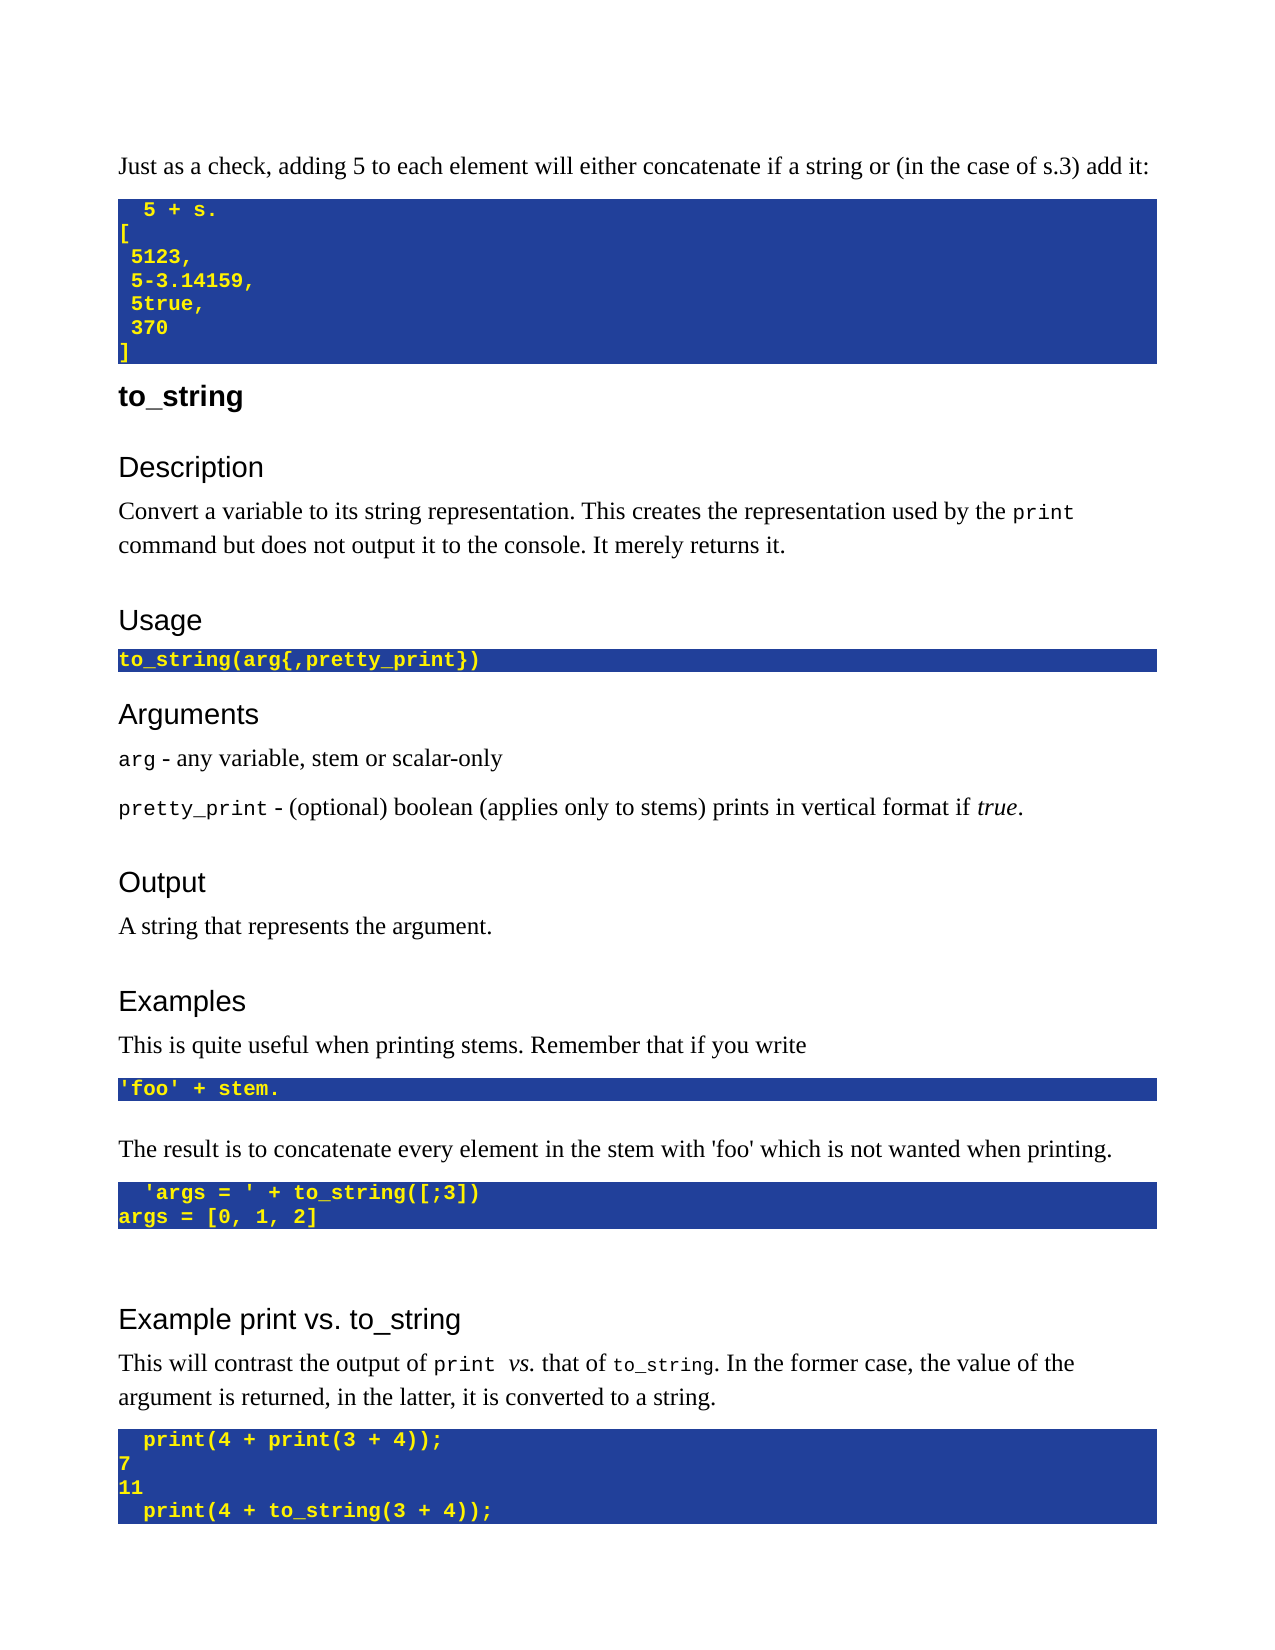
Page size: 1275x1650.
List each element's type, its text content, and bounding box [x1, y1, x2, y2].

text The result is to concatenate every element in the stem with 'foo' which is not wanted when printing. [118, 1101, 1157, 1163]
text 5-3.14159, [118, 270, 1157, 293]
text 5123, [118, 246, 1157, 270]
text [ [118, 222, 1157, 246]
text 'args = ' + to_string([;3]) [118, 1182, 1157, 1206]
text ] [118, 341, 1157, 364]
subtitle Arguments [118, 697, 1157, 731]
text Just as a check, adding 5 to each element will either concatenate if a string or (in the case of s.3) add it: [118, 118, 1157, 180]
subtitle Output [118, 865, 1157, 899]
text 370 [118, 317, 1157, 341]
text 5 + s. [118, 199, 1157, 222]
text Convert a variable to its string representation. This creates the representation used by the print command but does not output it to the console. It merely returns it. [118, 496, 1157, 559]
text 11 [118, 1477, 1157, 1500]
subtitle Examples [118, 984, 1157, 1018]
text print(4 + to_string(3 + 4)); [118, 1500, 1157, 1524]
text This is quite useful when printing stems. Remember that if you write [118, 1030, 1157, 1059]
subtitle Example print vs. to_string [118, 1302, 1157, 1335]
subtitle to_string [118, 379, 1157, 413]
text pretty_print - (optional) boolean (applies only to stems) prints in vertical format if true. [118, 792, 1157, 821]
text 5true, [118, 293, 1157, 317]
text A string that represents the argument. [118, 911, 1157, 940]
text 7 [118, 1453, 1157, 1477]
subtitle Description [118, 450, 1157, 484]
text This will contrast the output of print vs. that of to_string. In the former case, the value of the argument is returned, in the latter, it is converted to a string. [118, 1348, 1157, 1411]
text to_string(arg{,pretty_print}) [118, 649, 1157, 672]
text print(4 + print(3 + 4)); [118, 1429, 1157, 1453]
text 'foo' + stem. [118, 1078, 1157, 1101]
subtitle Usage [118, 603, 1157, 636]
text args = [0, 1, 2] [118, 1206, 1157, 1229]
text arg - any variable, stem or scalar-only [118, 743, 1157, 773]
